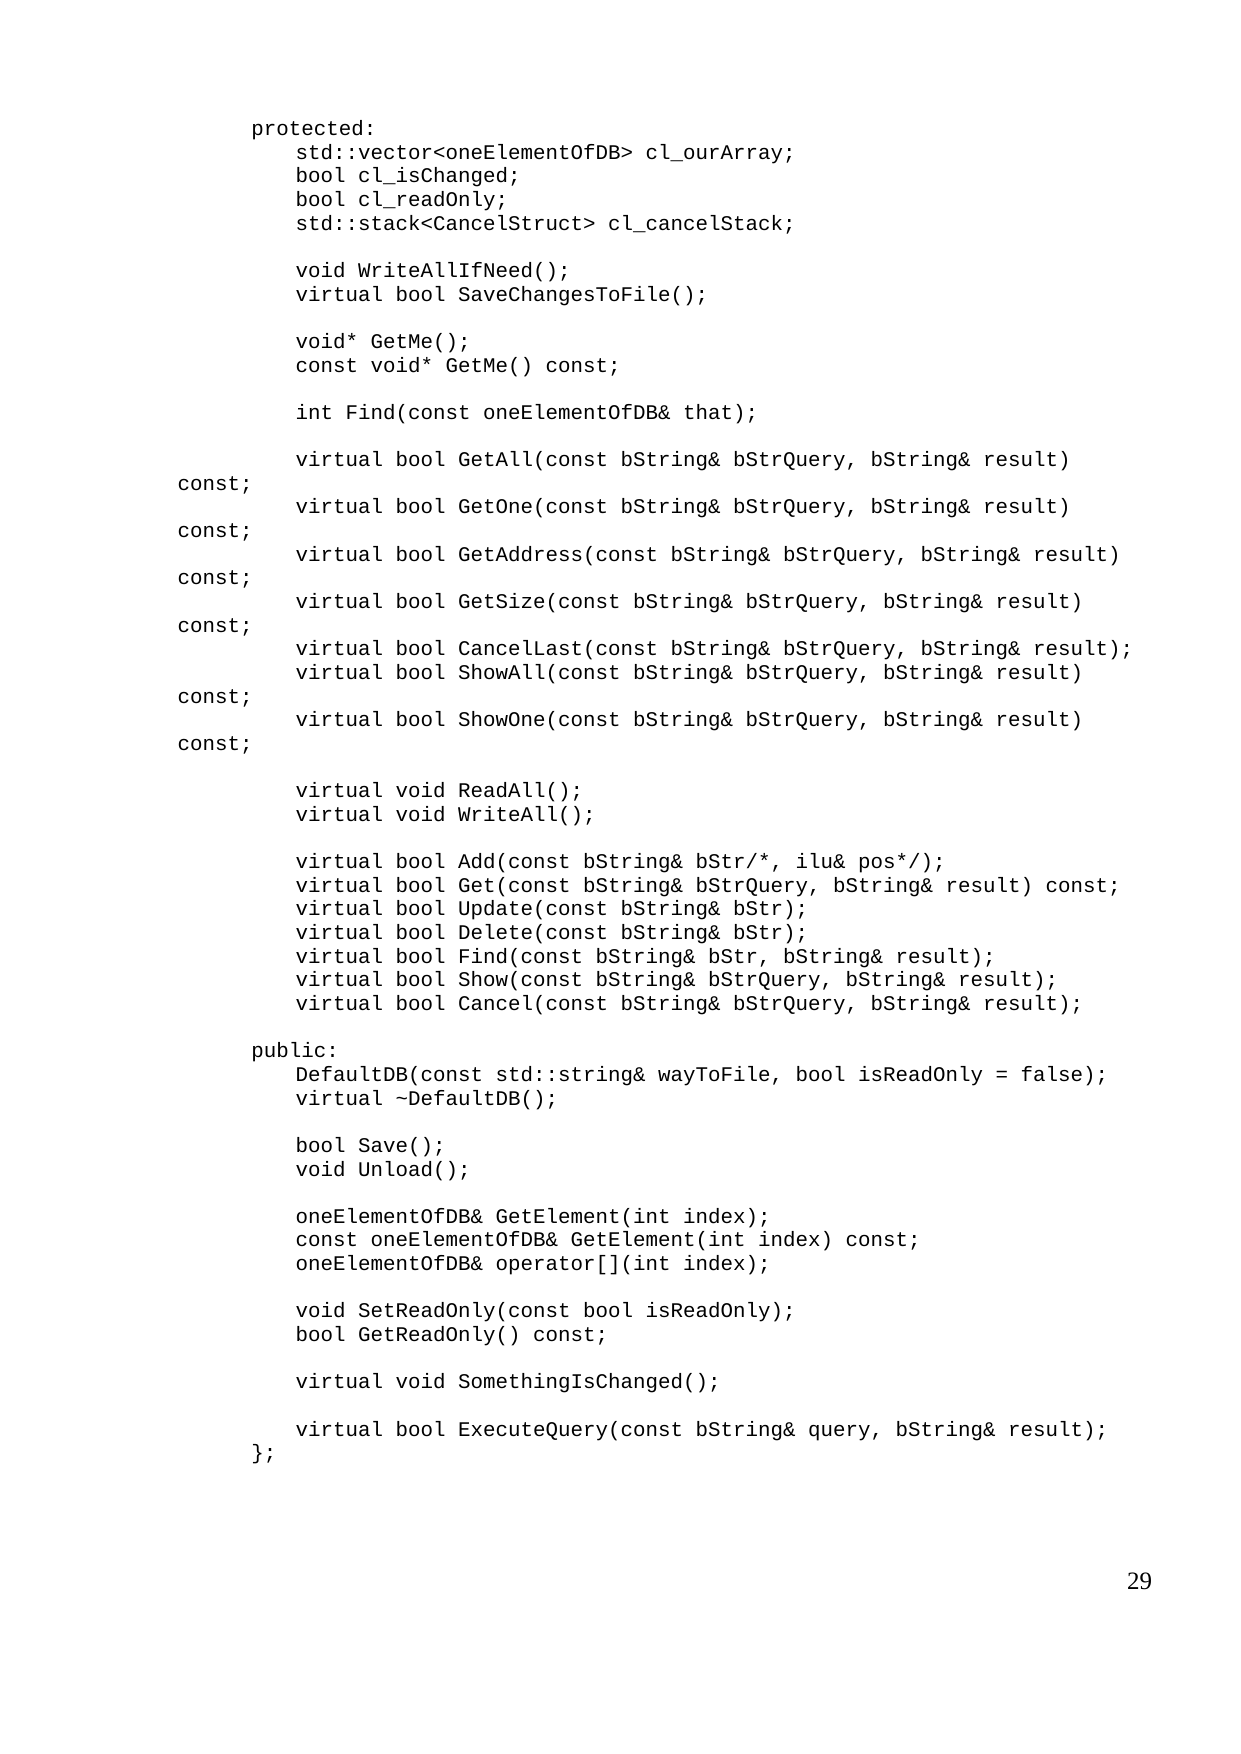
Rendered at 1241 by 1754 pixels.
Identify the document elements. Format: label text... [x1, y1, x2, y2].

text std::stack<CancelStruct> cl_cancelStack; [177, 213, 1152, 236]
text oneElementOfDB& operator[](int index); [177, 1253, 1152, 1277]
text bool GetReadOnly() const; [177, 1324, 1152, 1348]
text virtual bool GetAddress(const bString& bStrQuery, bString& result) const; [177, 544, 1152, 591]
text bool cl_isChanged; [177, 165, 1152, 189]
text virtual void WriteAll(); [177, 804, 1152, 827]
text virtual void ReadAll(); [177, 780, 1152, 804]
text oneElementOfDB& GetElement(int index); [177, 1206, 1152, 1229]
text }; [177, 1442, 1152, 1466]
text virtual bool Add(const bString& bStr/*, ilu& pos*/); [177, 851, 1152, 875]
text virtual bool ShowOne(const bString& bStrQuery, bString& result) const; [177, 709, 1152, 757]
text public: [177, 1040, 1152, 1064]
text virtual bool ShowAll(const bString& bStrQuery, bString& result) const; [177, 662, 1152, 709]
text virtual bool ExecuteQuery(const bString& query, bString& result); [177, 1419, 1152, 1442]
text protected: [177, 118, 1152, 142]
text int Find(const oneElementOfDB& that); [177, 402, 1152, 426]
text virtual bool Update(const bString& bStr); [177, 898, 1152, 922]
text bool Save(); [177, 1135, 1152, 1158]
text void* GetMe(); [177, 331, 1152, 354]
text virtual bool Delete(const bString& bStr); [177, 922, 1152, 946]
text const void* GetMe() const; [177, 354, 1152, 378]
text virtual bool GetSize(const bString& bStrQuery, bString& result) const; [177, 591, 1152, 638]
text void WriteAllIfNeed(); [177, 260, 1152, 284]
text virtual ~DefaultDB(); [177, 1088, 1152, 1111]
text const oneElementOfDB& GetElement(int index) const; [177, 1229, 1152, 1253]
text bool cl_readOnly; [177, 189, 1152, 213]
text DefaultDB(const std::string& wayToFile, bool isReadOnly = false); [177, 1064, 1152, 1088]
text std::vector<oneElementOfDB> cl_ourArray; [177, 142, 1152, 165]
text virtual bool SaveChangesToFile(); [177, 284, 1152, 307]
text virtual bool GetOne(const bString& bStrQuery, bString& result) const; [177, 496, 1152, 544]
text virtual void SomethingIsChanged(); [177, 1371, 1152, 1395]
text void SetReadOnly(const bool isReadOnly); [177, 1300, 1152, 1324]
text virtual bool CancelLast(const bString& bStrQuery, bString& result); [177, 638, 1152, 662]
text virtual bool Cancel(const bString& bStrQuery, bString& result); [177, 993, 1152, 1017]
text virtual bool GetAll(const bString& bStrQuery, bString& result) const; [177, 449, 1152, 496]
text virtual bool Get(const bString& bStrQuery, bString& result) const; [177, 875, 1152, 898]
text void Unload(); [177, 1158, 1152, 1182]
text virtual bool Show(const bString& bStrQuery, bString& result); [177, 969, 1152, 993]
text virtual bool Find(const bString& bStr, bString& result); [177, 946, 1152, 969]
